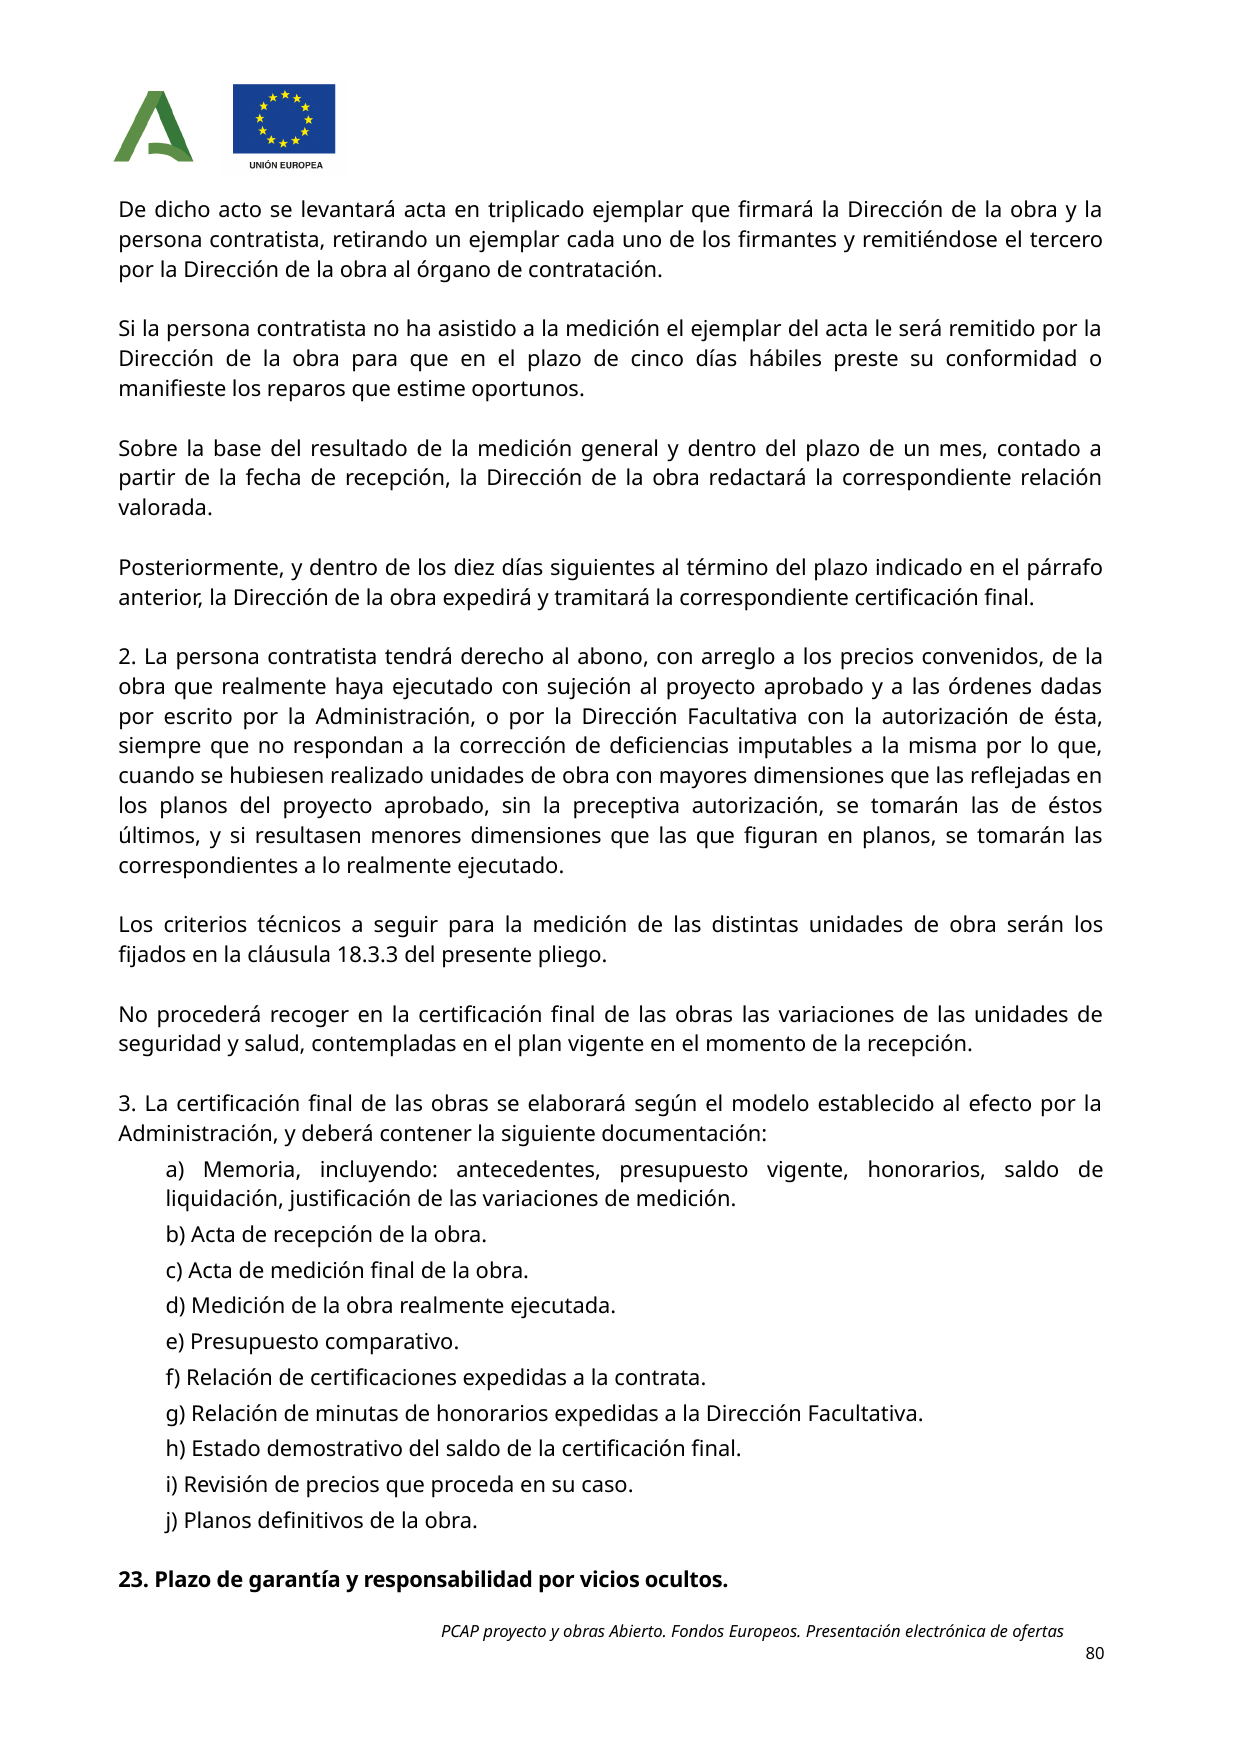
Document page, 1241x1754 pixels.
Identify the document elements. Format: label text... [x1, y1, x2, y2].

picture [221, 78, 347, 176]
picture [109, 86, 198, 166]
text i) Revisión de precios que proceda en su caso. [165, 1469, 1104, 1499]
text h) Estado demostrativo del saldo de la certificación final. [165, 1433, 1104, 1463]
text 2. La persona contratista tendrá derecho al abono, con arreglo a los precios convenidos, de la obra que realmente haya ejecutado con sujeción al proyecto aprobado y a las órdenes dadas por escrito por la Administración, o por la Dirección Facultativa con la autorización de ésta, siempre que no respondan a la corrección de deficiencias imputables a la misma por lo que, cuando se hubiesen realizado unidades de obra con mayores dimensiones que las reflejadas en los planos del proyecto aprobado, sin la preceptiva autorización, se tomarán las de éstos últimos, y si resultasen menores dimensiones que las que figuran en planos, se tomarán las correspondientes a lo realmente ejecutado. [118, 641, 1104, 879]
text b) Acta de recepción de la obra. [165, 1219, 1104, 1249]
text Sobre la base del resultado de la medición general y dentro del plazo de un mes, contado a partir de la fecha de recepción, la Dirección de la obra redactará la correspondiente relación valorada. [118, 433, 1104, 522]
text 3. La certificación final de las obras se elaborará según el modelo establecido al efecto por la Administración, y deberá contener la siguiente documentación: [118, 1088, 1104, 1148]
text Posteriormente, y dentro de los diez días siguientes al término del plazo indicado en el párrafo anterior, la Dirección de la obra expedirá y tramitará la correspondiente certificación final. [118, 552, 1104, 611]
text No procederá recoger en la certificación final de las obras las variaciones de las unidades de seguridad y salud, contempladas en el plan vigente en el momento de la recepción. [118, 999, 1104, 1058]
text f) Relación de certificaciones expedidas a la contrata. [165, 1362, 1104, 1392]
text d) Medición de la obra realmente ejecutada. [165, 1291, 1104, 1320]
text c) Acta de medición final de la obra. [165, 1255, 1104, 1284]
text g) Relación de minutas de honorarios expedidas a la Dirección Facultativa. [165, 1398, 1104, 1427]
text e) Presupuesto comparativo. [165, 1326, 1104, 1356]
text j) Planos definitivos de la obra. [165, 1505, 1104, 1535]
text Los criterios técnicos a seguir para la medición de las distintas unidades de obra serán los fijados en la cláusula 18.3.3 del presente pliego. [118, 909, 1104, 969]
text Si la persona contratista no ha asistido a la medición el ejemplar del acta le será remitido por la Dirección de la obra para que en el plazo de cinco días hábiles preste su conformidad o manifieste los reparos que estime oportunos. [118, 313, 1104, 403]
text De dicho acto se levantará acta en triplicado ejemplar que firmará la Dirección de la obra y la persona contratista, retirando un ejemplar cada uno de los firmantes y remitiéndose el tercero por la Dirección de la obra al órgano de contratación. [118, 194, 1104, 284]
text a) Memoria, incluyendo: antecedentes, presupuesto vigente, honorarios, saldo de liquidación, justificación de las variaciones de medición. [165, 1153, 1104, 1213]
text 23. Plazo de garantía y responsabilidad por vicios ocultos. [118, 1564, 1104, 1594]
